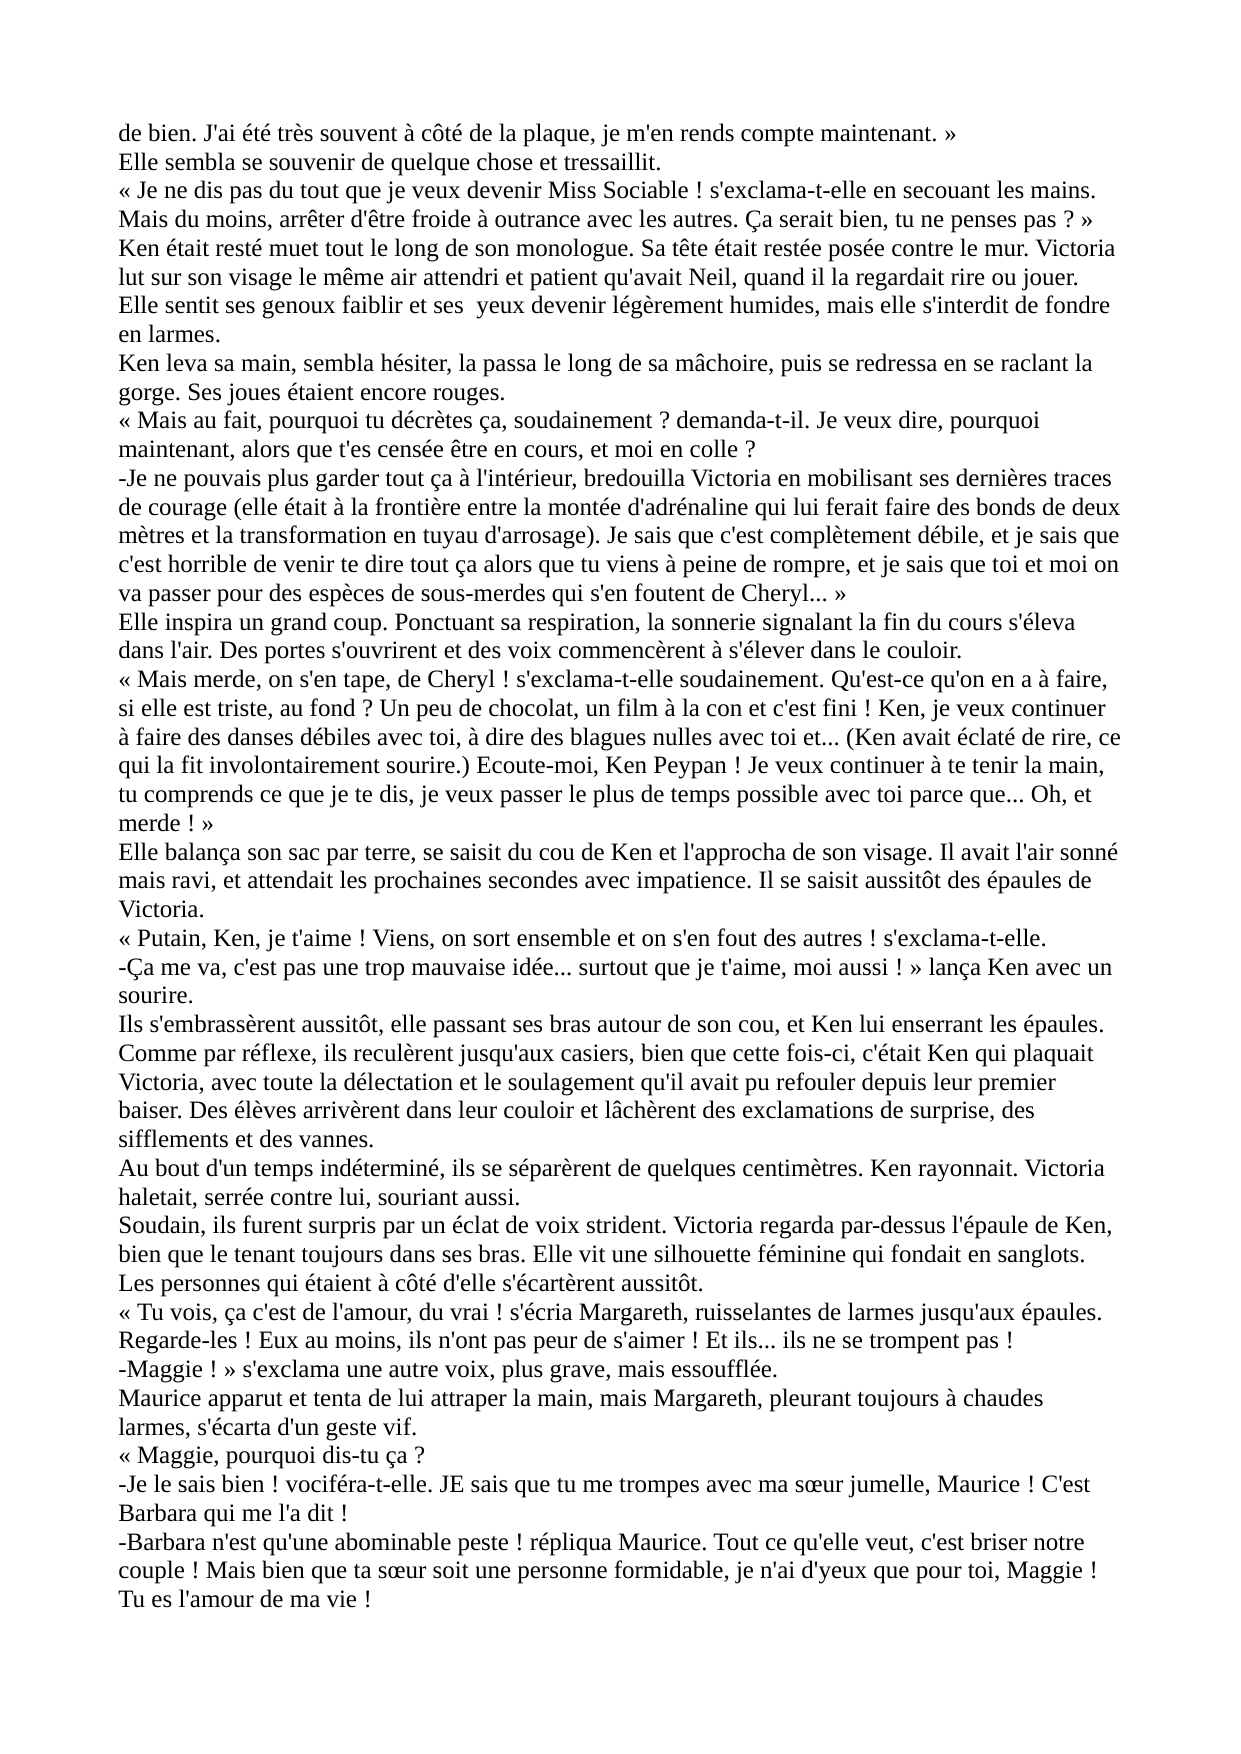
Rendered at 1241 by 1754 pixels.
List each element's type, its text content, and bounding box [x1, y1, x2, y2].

text Elle inspira un grand coup. Ponctuant sa respiration, la sonnerie signalant la fin du cours s'éleva dans l'air. Des portes s'ouvrirent et des voix commencèrent à s'élever dans le couloir. [118, 607, 1122, 664]
text « Maggie, pourquoi dis-tu ça ? [118, 1441, 1122, 1469]
text « Putain, Ken, je t'aime ! Viens, on sort ensemble et on s'en fout des autres ! s'exclama-t-elle. [118, 923, 1122, 952]
text -Je ne pouvais plus garder tout ça à l'intérieur, bredouilla Victoria en mobilisant ses dernières traces de courage (elle était à la frontière entre la montée d'adrénaline qui lui ferait faire des bonds de deux mètres et la transformation en tuyau d'arrosage). Je sais que c'est complètement débile, et je sais que c'est horrible de venir te dire tout ça alors que tu viens à peine de rompre, et je sais que toi et moi on va passer pour des espèces de sous-merdes qui s'en foutent de Cheryl... » [118, 463, 1122, 607]
text « Mais au fait, pourquoi tu décrètes ça, soudainement ? demanda-t-il. Je veux dire, pourquoi maintenant, alors que t'es censée être en cours, et moi en colle ? [118, 406, 1122, 463]
text -Barbara n'est qu'une abominable peste ! répliqua Maurice. Tout ce qu'elle veut, c'est briser notre couple ! Mais bien que ta sœur soit une personne formidable, je n'ai d'yeux que pour toi, Maggie ! Tu es l'amour de ma vie ! [118, 1527, 1122, 1613]
text « Je ne dis pas du tout que je veux devenir Miss Sociable ! s'exclama-t-elle en secouant les mains. Mais du moins, arrêter d'être froide à outrance avec les autres. Ça serait bien, tu ne penses pas ? » [118, 176, 1122, 233]
text Maurice apparut et tenta de lui attraper la main, mais Margareth, pleurant toujours à chaudes larmes, s'écarta d'un geste vif. [118, 1383, 1122, 1441]
text Soudain, ils furent surpris par un éclat de voix strident. Victoria regarda par-dessus l'épaule de Ken, bien que le tenant toujours dans ses bras. Elle vit une silhouette féminine qui fondait en sanglots. Les personnes qui étaient à côté d'elle s'écartèrent aussitôt. [118, 1211, 1122, 1297]
text Ils s'embrassèrent aussitôt, elle passant ses bras autour de son cou, et Ken lui enserrant les épaules. Comme par réflexe, ils reculèrent jusqu'aux casiers, bien que cette fois-ci, c'était Ken qui plaquait Victoria, avec toute la délectation et le soulagement qu'il avait pu refouler depuis leur premier baiser. Des élèves arrivèrent dans leur couloir et lâchèrent des exclamations de surprise, des sifflements et des vannes. [118, 1009, 1122, 1153]
text Ken leva sa main, sembla hésiter, la passa le long de sa mâchoire, puis se redressa en se raclant la gorge. Ses joues étaient encore rouges. [118, 348, 1122, 406]
text « Tu vois, ça c'est de l'amour, du vrai ! s'écria Margareth, ruisselantes de larmes jusqu'aux épaules. Regarde-les ! Eux au moins, ils n'ont pas peur de s'aimer ! Et ils... ils ne se trompent pas ! [118, 1297, 1122, 1354]
text Au bout d'un temps indéterminé, ils se séparèrent de quelques centimètres. Ken rayonnait. Victoria haletait, serrée contre lui, souriant aussi. [118, 1153, 1122, 1211]
text Elle sembla se souvenir de quelque chose et tressaillit. [118, 147, 1122, 176]
text -Maggie ! » s'exclama une autre voix, plus grave, mais essoufflée. [118, 1354, 1122, 1383]
text Elle balança son sac par terre, se saisit du cou de Ken et l'approcha de son visage. Il avait l'air sonné mais ravi, et attendait les prochaines secondes avec impatience. Il se saisit aussitôt des épaules de Victoria. [118, 837, 1122, 923]
text de bien. J'ai été très souvent à côté de la plaque, je m'en rends compte maintenant. » [118, 118, 1122, 147]
text -Ça me va, c'est pas une trop mauvaise idée... surtout que je t'aime, moi aussi ! » lança Ken avec un sourire. [118, 952, 1122, 1009]
text Ken était resté muet tout le long de son monologue. Sa tête était restée posée contre le mur. Victoria lut sur son visage le même air attendri et patient qu'avait Neil, quand il la regardait rire ou jouer. Elle sentit ses genoux faiblir et ses yeux devenir légèrement humides, mais elle s'interdit de fondre en larmes. [118, 233, 1122, 348]
text -Je le sais bien ! vociféra-t-elle. JE sais que tu me trompes avec ma sœur jumelle, Maurice ! C'est Barbara qui me l'a dit ! [118, 1469, 1122, 1527]
text « Mais merde, on s'en tape, de Cheryl ! s'exclama-t-elle soudainement. Qu'est-ce qu'on en a à faire, si elle est triste, au fond ? Un peu de chocolat, un film à la con et c'est fini ! Ken, je veux continuer à faire des danses débiles avec toi, à dire des blagues nulles avec toi et... (Ken avait éclaté de rire, ce qui la fit involontairement sourire.) Ecoute-moi, Ken Peypan ! Je veux continuer à te tenir la main, tu comprends ce que je te dis, je veux passer le plus de temps possible avec toi parce que... Oh, et merde ! » [118, 664, 1122, 837]
